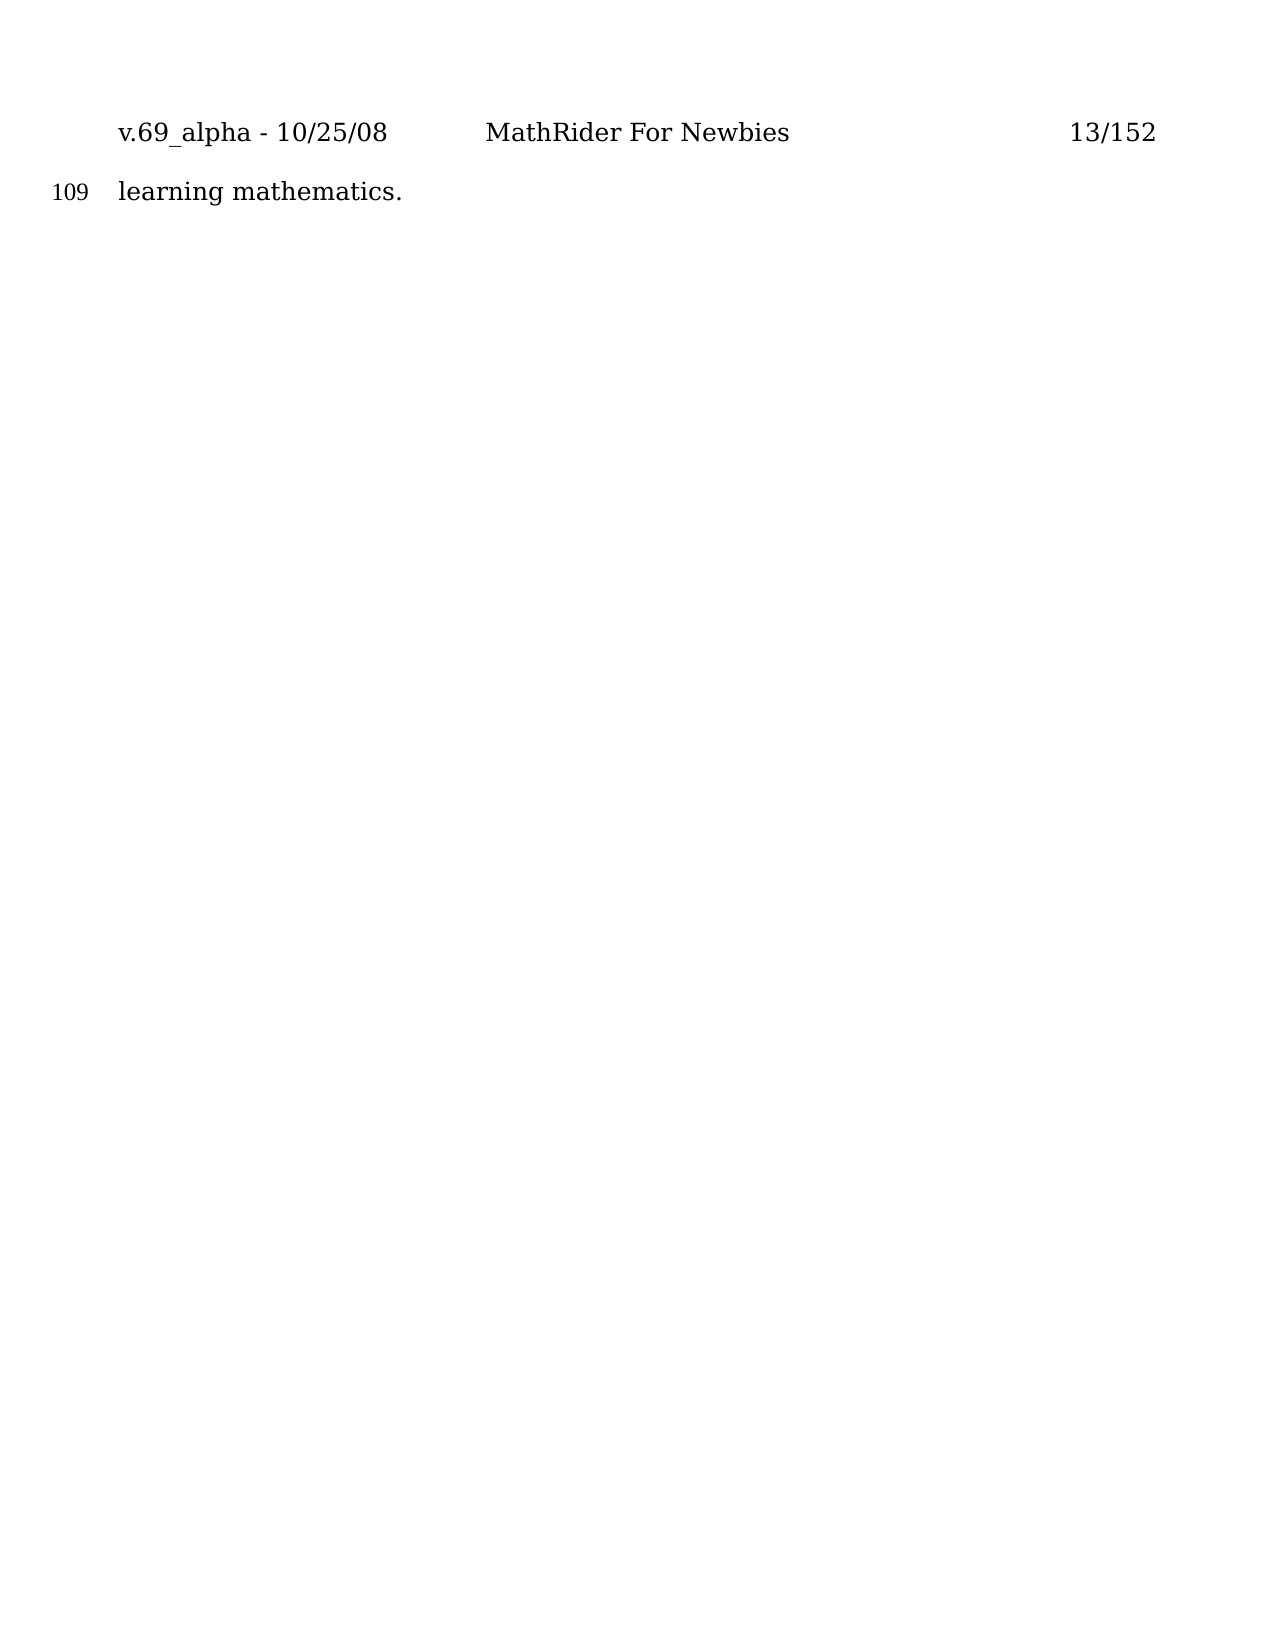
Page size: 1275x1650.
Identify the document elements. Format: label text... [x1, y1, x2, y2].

text learning mathematics. [118, 177, 1157, 206]
